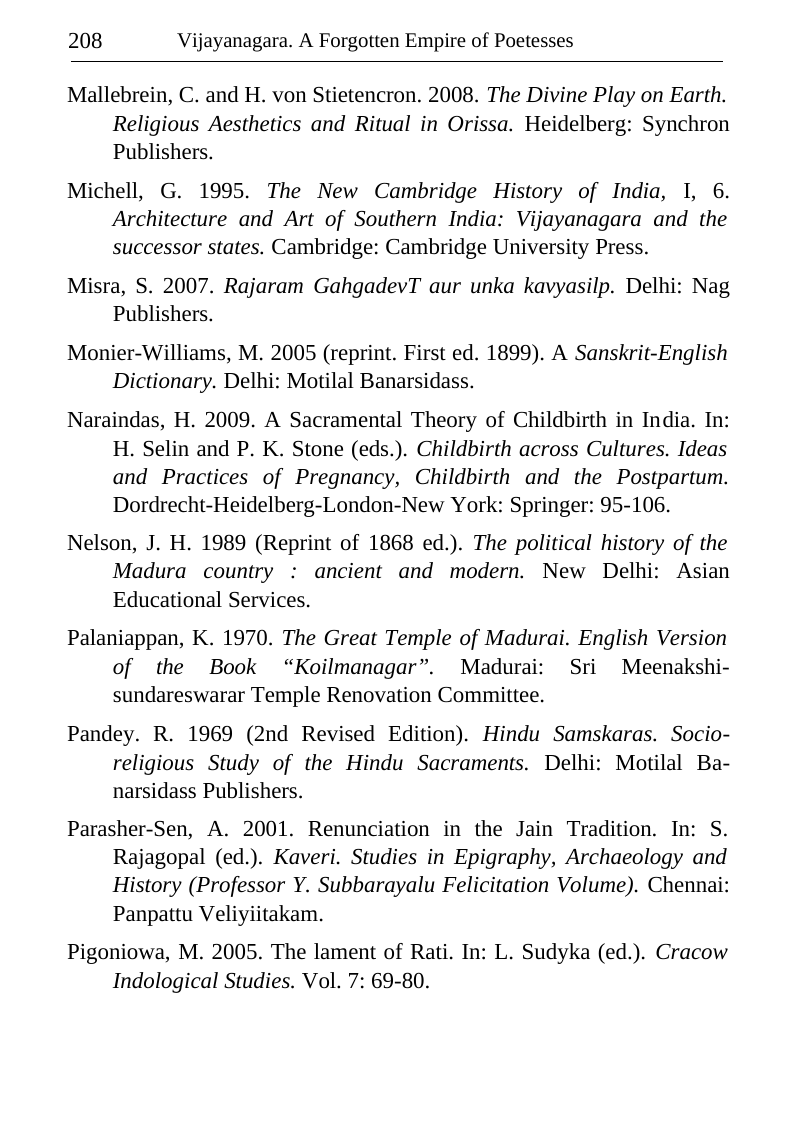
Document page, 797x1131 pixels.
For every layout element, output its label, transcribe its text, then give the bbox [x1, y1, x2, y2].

text Pandey. R. 1969 (2nd Revised Edition). Hindu Samskaras. Socio­religious Study of the Hindu Sacraments. Delhi: Motilal Ba­narsidass Publishers. [67, 721, 730, 803]
text Naraindas, H. 2009. A Sacramental Theory of Childbirth in In­dia. In: H. Selin and P. K. Stone (eds.). Childbirth across Cultures. Ideas and Practices of Pregnancy, Childbirth and the Postpartum. Dordrecht-Heidelberg-London-New York: Springer: 95-106. [67, 406, 730, 517]
text Parasher-Sen, A. 2001. Renunciation in the Jain Tradition. In: S. Rajagopal (ed.). Kaveri. Studies in Epigraphy, Archaeology and History (Professor Y. Subbarayalu Felicitation Volume). Chennai: Panpattu Veliyiitakam. [67, 815, 730, 926]
text Misra, S. 2007. Rajaram GahgadevT aur unka kavyasilp. Delhi: Nag Publishers. [67, 272, 730, 327]
text Monier-Williams, M. 2005 (reprint. First ed. 1899). A San­skrit-English Dictionary. Delhi: Motilal Banarsidass. [67, 339, 730, 394]
text Nelson, J. H. 1989 (Reprint of 1868 ed.). The political history of the Madura country : ancient and modern. New Delhi: Asian Educational Services. [67, 529, 730, 612]
text Vijayanagara. A Forgotten Empire of Poetesses [177, 28, 618, 52]
text Michell, G. 1995. The New Cambridge History of India, I, 6. Architecture and Art of Southern India: Vijayanagara and the successor states. Cambridge: Cambridge University Press. [67, 177, 730, 260]
text 208 [68, 27, 118, 53]
text Pigoniowa, M. 2005. The lament of Rati. In: L. Sudyka (ed.). Cracow Indological Studies. Vol. 7: 69-80. [67, 938, 730, 993]
text Palaniappan, K. 1970. The Great Temple of Madurai. English Version of the Book “Koilmanagar”. Madurai: Sri Meenakshi- sundareswarar Temple Renovation Committee. [67, 624, 730, 708]
text Mallebrein, C. and H. von Stietencron. 2008. The Divine Play on Earth. Religious Aesthetics and Ritual in Orissa. Heidelberg: Synchron Publishers. [67, 81, 730, 164]
